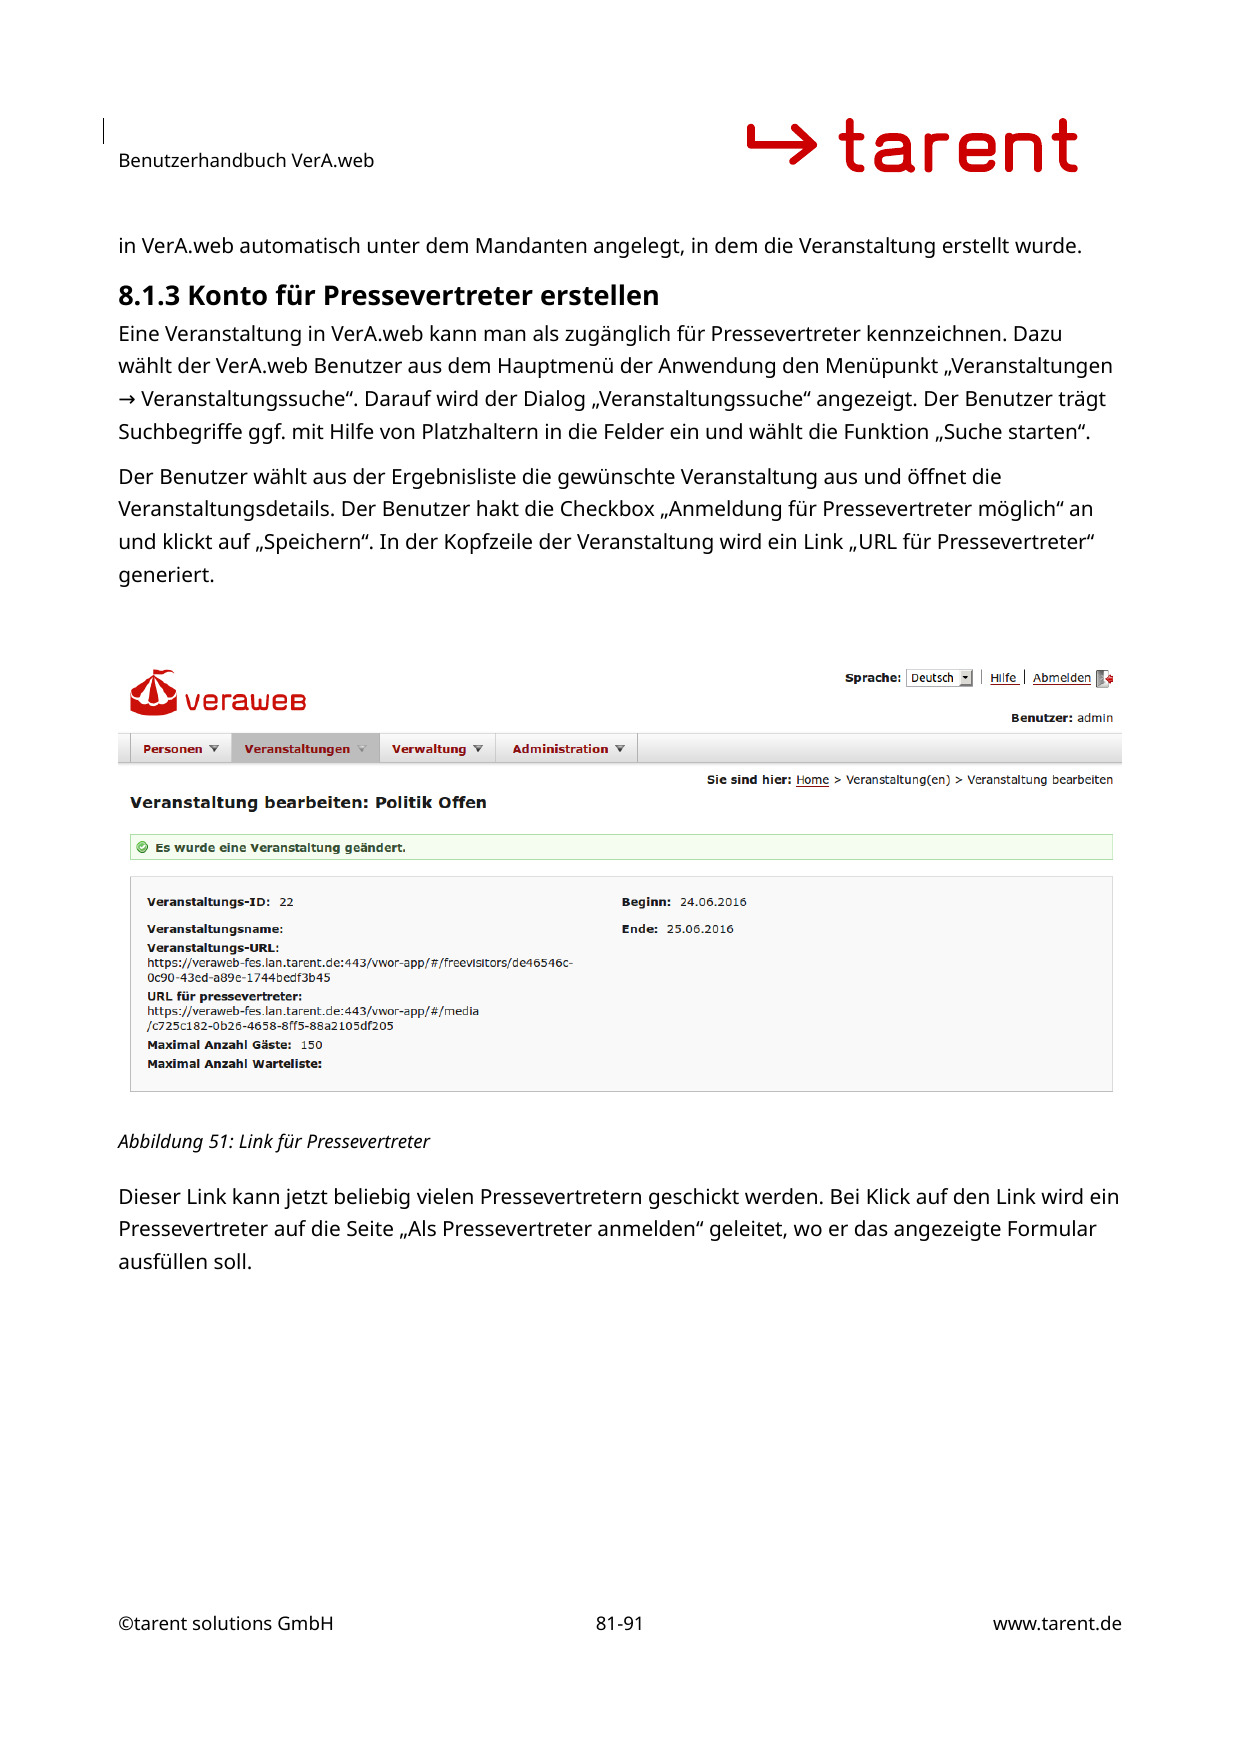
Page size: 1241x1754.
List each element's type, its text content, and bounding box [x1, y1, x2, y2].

text Abbildung 51: Link für Pressevertreter [118, 1102, 1122, 1154]
picture [118, 665, 1122, 1102]
text Dieser Link kann jetzt beliebig vielen Pressevertretern geschickt werden. Bei Klick auf den Link wird ein Pressevertreter auf die Seite „Als Pressevertreter anmelden“ geleitet, wo er das angezeigte Formular ausfüllen soll. [118, 1154, 1122, 1276]
text in VerA.web automatisch unter dem Mandanten angelegt, in dem die Veranstaltung erstellt wurde. [118, 232, 1122, 260]
subtitle Konto für Pressevertreter erstellen [118, 277, 1122, 313]
text [118, 637, 1122, 665]
text Der Benutzer wählt aus der Ergebnisliste die gewünschte Veranstaltung aus und öffnet die Veranstaltungsdetails. Der Benutzer hakt die Checkbox „Anmeldung für Pressevertreter möglich“ an und klickt auf „Speichern“. In der Kopfzeile der Veranstaltung wird ein Link „URL für Pressevertreter“ generiert. [118, 462, 1122, 588]
text Eine Veranstaltung in VerA.web kann man als zugänglich für Pressevertreter kennzeichnen. Dazu wählt der VerA.web Benutzer aus dem Hauptmenü der Anwendung den Menüpunkt „Veranstaltungen → Veranstaltungssuche“. Darauf wird der Dialog „Veranstaltungssuche“ angezeigt. Der Benutzer trägt Suchbegriffe ggf. mit Hilfe von Platzhaltern in die Felder ein und wählt die Funktion „Suche starten“. [118, 319, 1122, 445]
